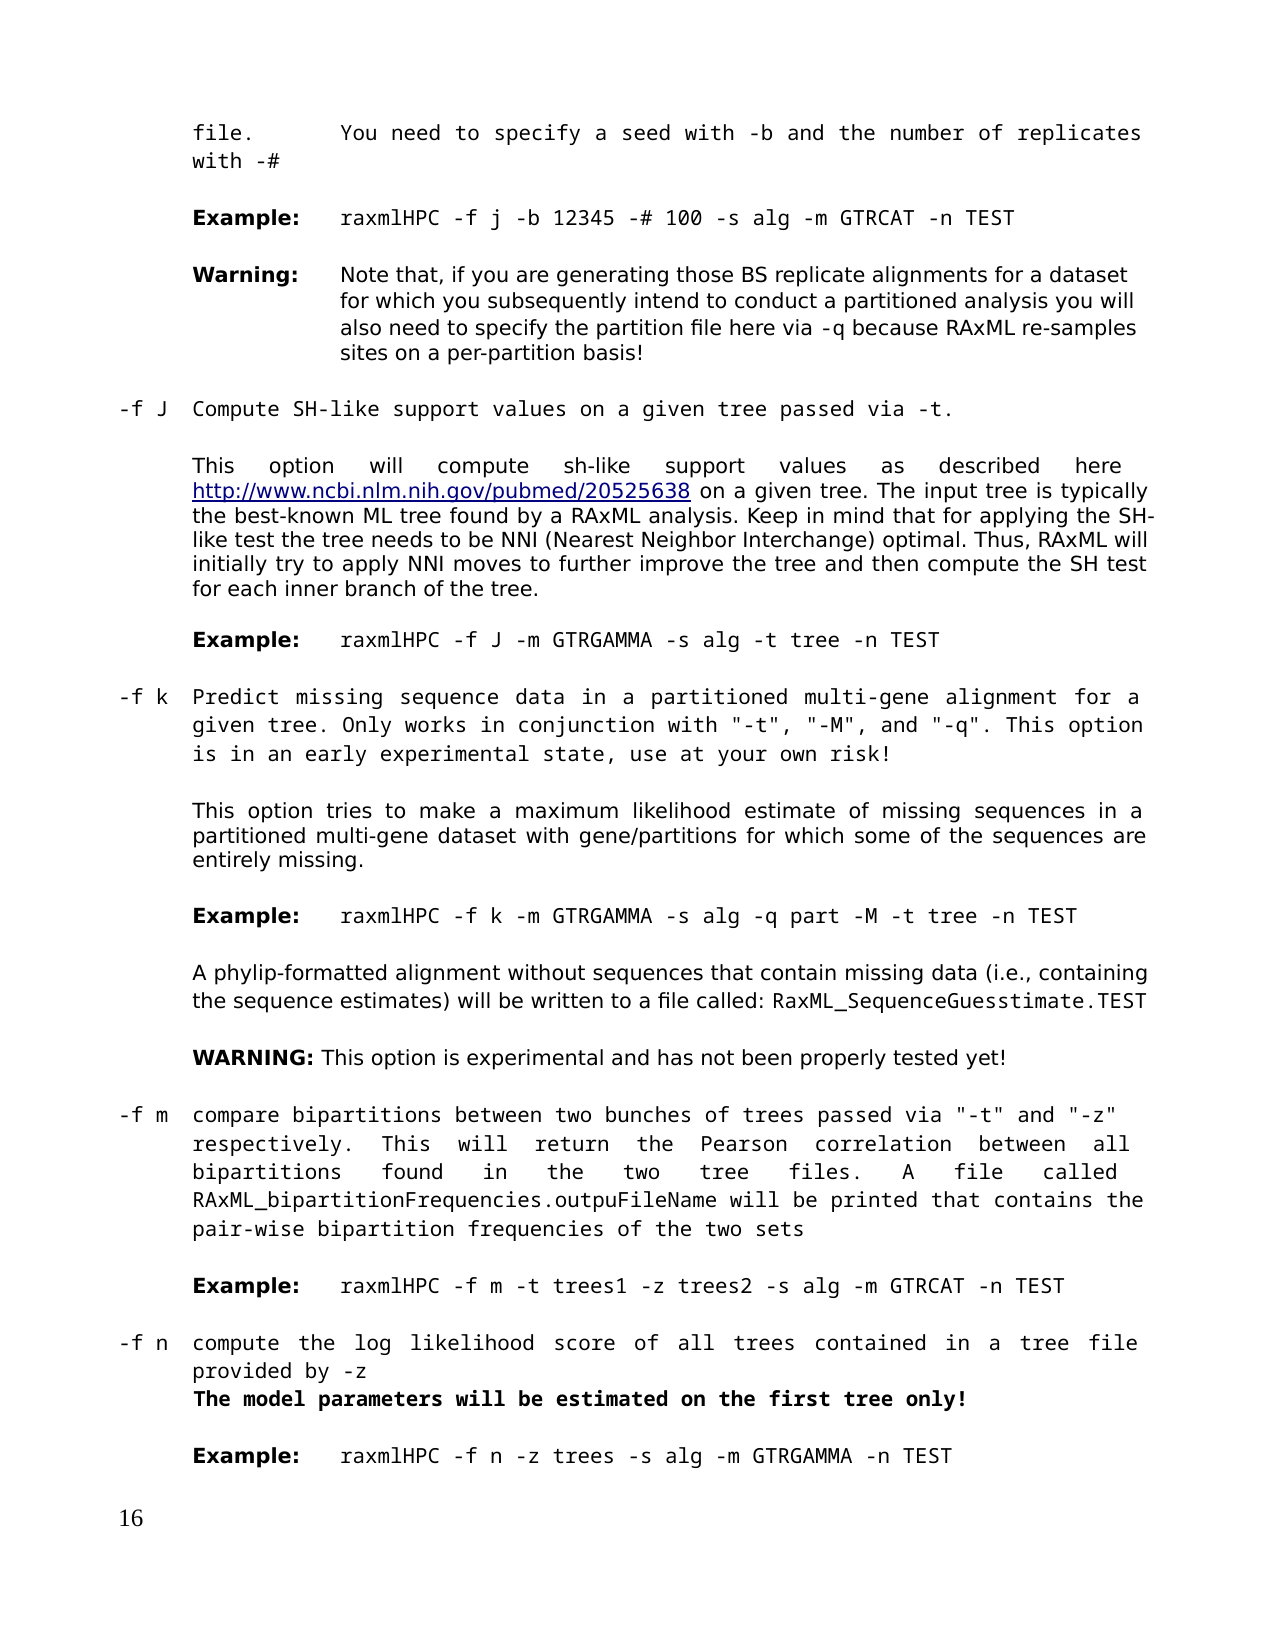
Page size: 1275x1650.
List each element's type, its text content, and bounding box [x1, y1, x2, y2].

text Example: raxmlHPC -f J -m GTRGAMMA -s alg -t tree -n TEST [118, 625, 1157, 653]
text respectively. This will return the Pearson correlation between all bipartitions found in the two tree files. A file called RAxML_bipartitionFrequencies.outpuFileName will be printed that contains the pair-wise bipartition frequencies of the two sets [118, 1129, 1157, 1242]
text Example: raxmlHPC -f j -b 12345 -# 100 -s alg -m GTRCAT -n TEST [118, 203, 1157, 232]
text file. You need to specify a seed with -b and the number of replicates with -# [118, 118, 1157, 175]
text Example: raxmlHPC -f n -z trees -s alg -m GTRGAMMA -n TEST [118, 1441, 1157, 1470]
text WARNING: This option is experimental and has not been properly tested yet! [118, 1043, 1157, 1072]
text This option tries to make a maximum likelihood estimate of missing sequences in a partitioned multi-gene dataset with gene/partitions for which some of the sequences are entirely missing. [118, 796, 1157, 873]
text -f m compare bipartitions between two bunches of trees passed via "-t" and "-z" [118, 1100, 1157, 1129]
text Warning: Note that, if you are generating those BS replicate alignments for a dataset for which you subsequently intend to conduct a partitioned analysis you will also need to specify the partition file here via -q because RAxML re-samples sites on a per-partition basis! [118, 260, 1157, 366]
text -f n compute the log likelihood score of all trees contained in a tree file provided by -z [118, 1328, 1157, 1384]
text The model parameters will be estimated on the first tree only! [118, 1384, 1157, 1413]
text -f k Predict missing sequence data in a partitioned multi-gene alignment for a given tree. Only works in conjunction with "-t", "-M", and "-q". This option is in an early experimental state, use at your own risk! [118, 682, 1157, 767]
text -f J Compute SH-like support values on a given tree passed via -t. [118, 394, 1157, 423]
text Example: raxmlHPC -f m -t trees1 -z trees2 -s alg -m GTRCAT -n TEST [118, 1271, 1157, 1299]
text Example: raxmlHPC -f k -m GTRGAMMA -s alg -q part -M -t tree -n TEST [118, 901, 1157, 929]
text A phylip-formatted alignment without sequences that contain missing data (i.e., containing the sequence estimates) will be written to a file called: RaxML_SequenceGuesstimate.TEST [118, 958, 1157, 1015]
text This option will compute sh-like support values as described here http://www.ncbi.nlm.nih.gov/pubmed/20525638 on a given tree. The input tree is typically the best-known ML tree found by a RAxML analysis. Keep in mind that for applying the SH- like test the tree needs to be NNI (Nearest Neighbor Interchange) optimal. Thus, RAxML will initially try to apply NNI moves to further improve the tree and then compute the SH test for each inner branch of the tree. [118, 451, 1157, 601]
